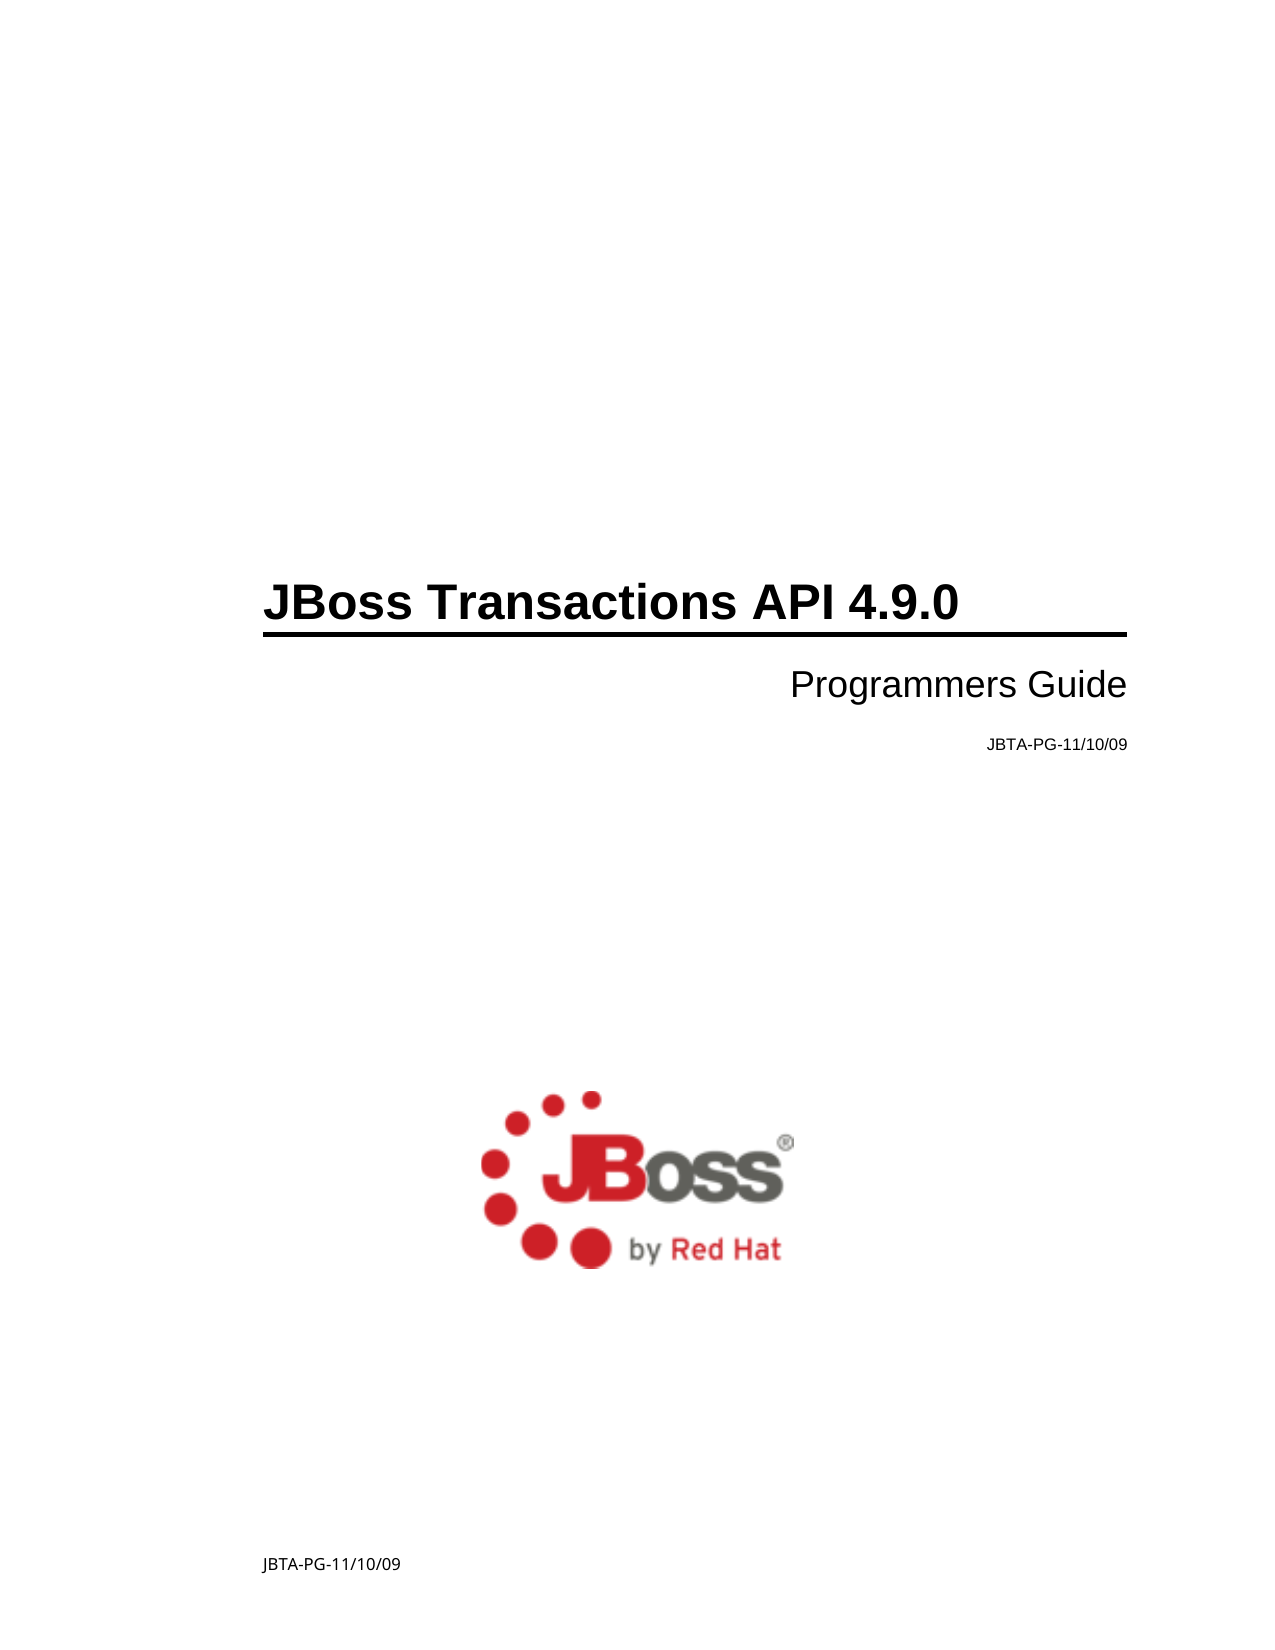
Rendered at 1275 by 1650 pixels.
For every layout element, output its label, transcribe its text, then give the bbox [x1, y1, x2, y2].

title JBoss Transactions API 4.9.0 [263, 573, 1127, 632]
text JBTA-PG-11/10/09 [263, 735, 1127, 754]
subtitle Programmers Guide [263, 662, 1127, 706]
picture [481, 1091, 794, 1269]
